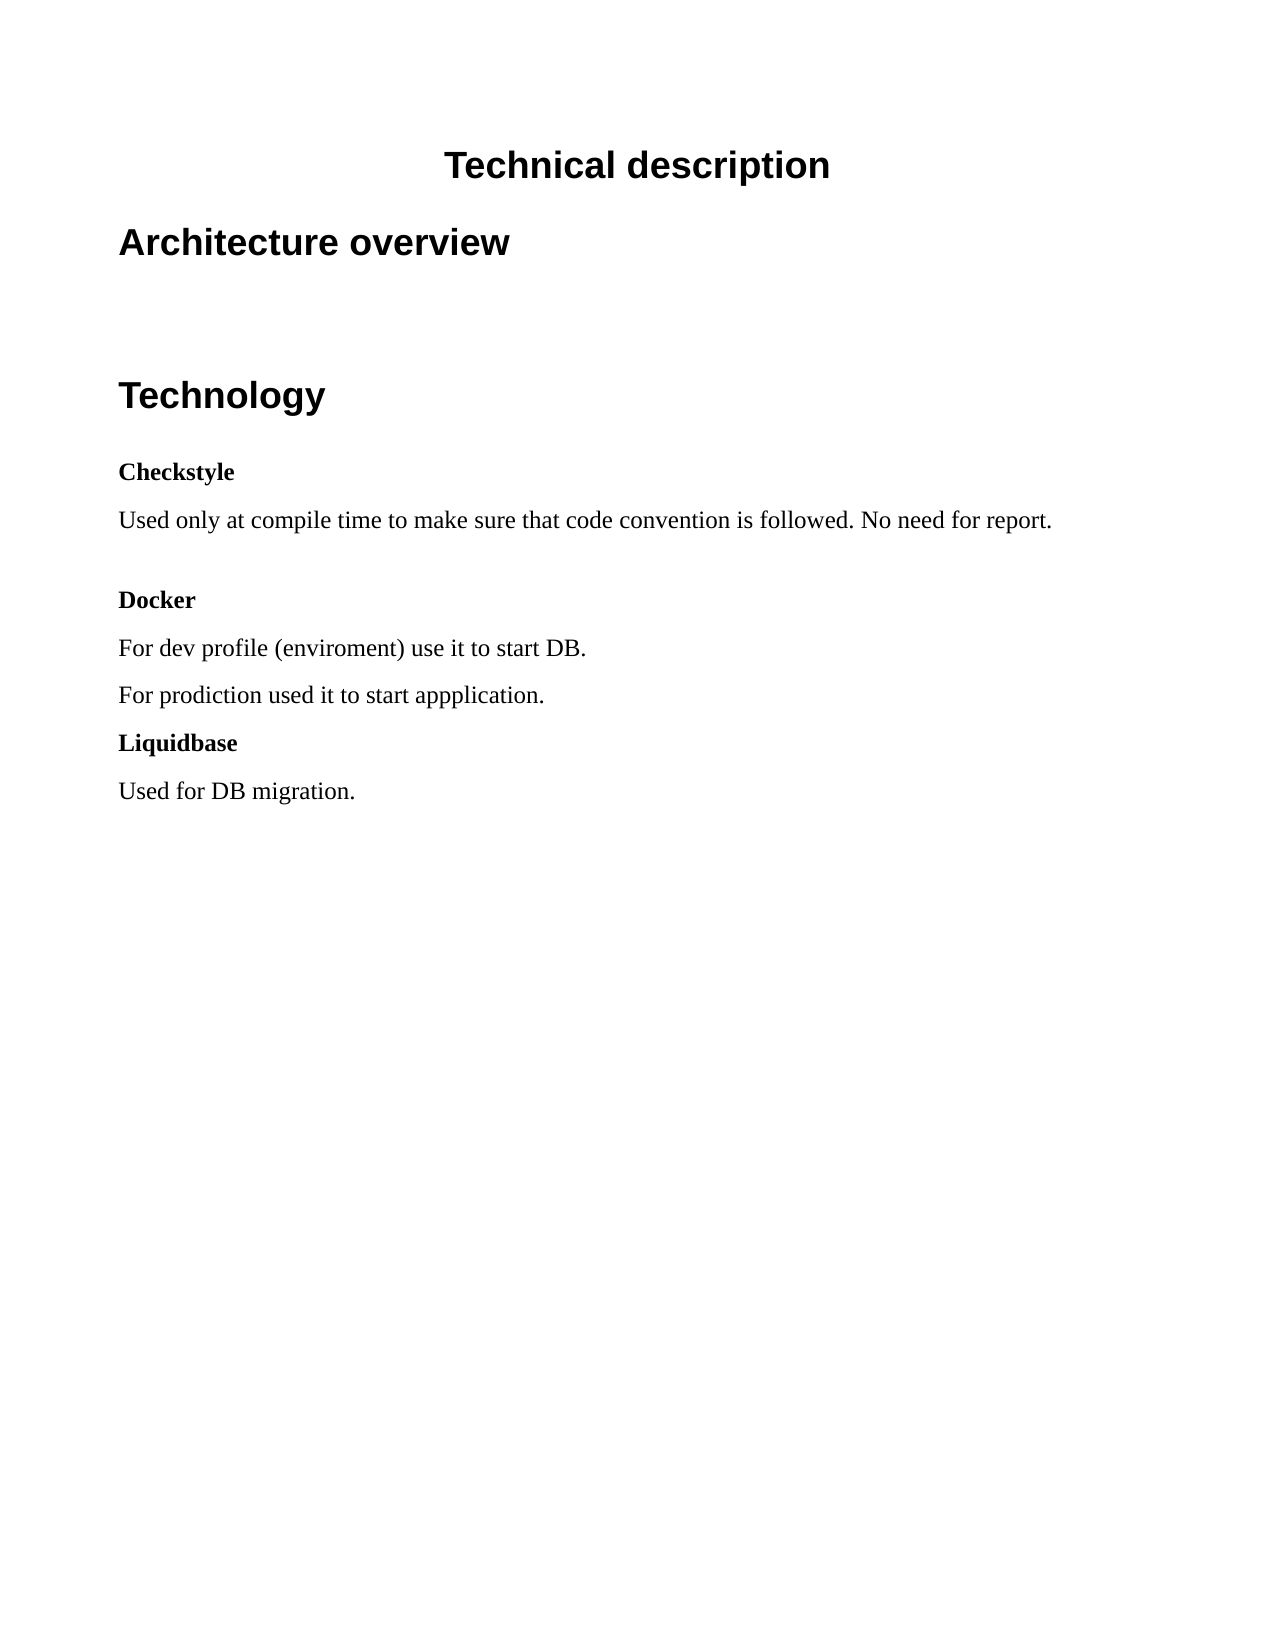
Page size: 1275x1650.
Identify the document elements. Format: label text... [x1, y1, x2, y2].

text Checkstyle [118, 457, 1157, 486]
subtitle Technical description [118, 143, 1157, 187]
text Used for DB migration. [118, 776, 1157, 804]
text For prodiction used it to start appplication. [118, 681, 1157, 709]
text Used only at compile time to make sure that code convention is followed. No need for report. [118, 505, 1157, 566]
text Liquidbase [118, 728, 1157, 757]
text Docker [118, 585, 1157, 614]
text For dev profile (enviroment) use it to start DB. [118, 633, 1157, 662]
subtitle Architecture overview [118, 220, 1157, 263]
subtitle Technology [118, 373, 1157, 416]
